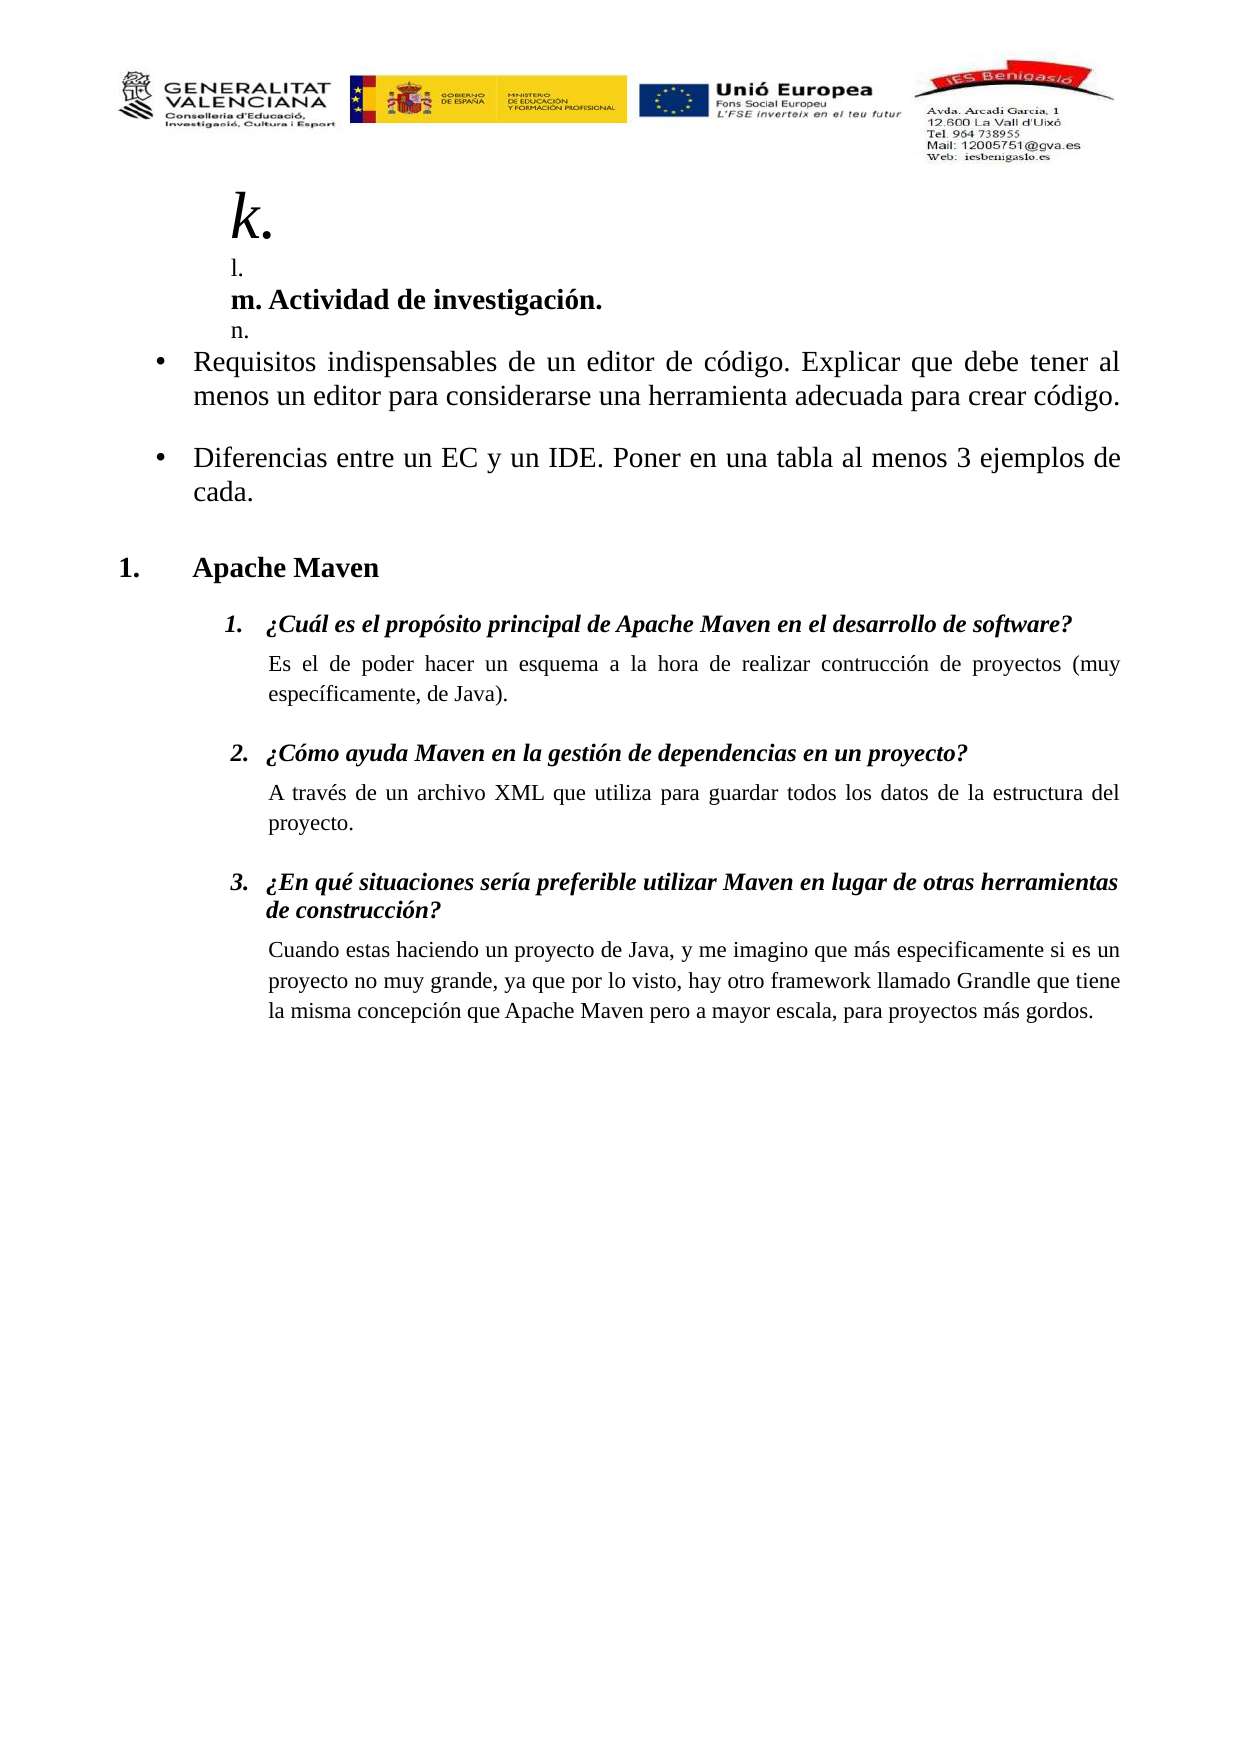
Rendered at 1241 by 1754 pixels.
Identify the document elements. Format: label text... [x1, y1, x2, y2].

list Es el de poder hacer un esquema a la hora de realizar contrucción de proyectos (muy específicamente, de Java). [231, 650, 1122, 707]
list Requisitos indispensables de un editor de código. Explicar que debe tener al menos un editor para considerarse una herramienta adecuada para crear código. [156, 344, 1122, 411]
subtitle ¿Cómo ayuda Maven en la gestión de dependencias en un proyecto? [230, 738, 1122, 767]
list Actividad de investigación. [231, 282, 1122, 315]
list A través de un archivo XML que utiliza para guardar todos los datos de la estructura del proyecto. [231, 779, 1122, 836]
list Cuando estas haciendo un proyecto de Java, y me imagino que más especificamente si es un proyecto no muy grande, ya que por lo visto, hay otro framework llamado Grandle que tiene la misma concepción que Apache Maven pero a mayor escala, para proyectos más gordos. [231, 937, 1122, 1023]
picture [110, 36, 1115, 171]
subtitle ¿En qué situaciones sería preferible utilizar Maven en lugar de otras herramientas de construcción? [230, 867, 1122, 924]
list Diferencias entre un EC y un IDE. Poner en una tabla al menos 3 ejemplos de cada. [156, 440, 1122, 507]
subtitle ¿Cuál es el propósito principal de Apache Maven en el desarrollo de software? [224, 609, 1122, 638]
subtitle Apache Maven [118, 551, 1122, 584]
